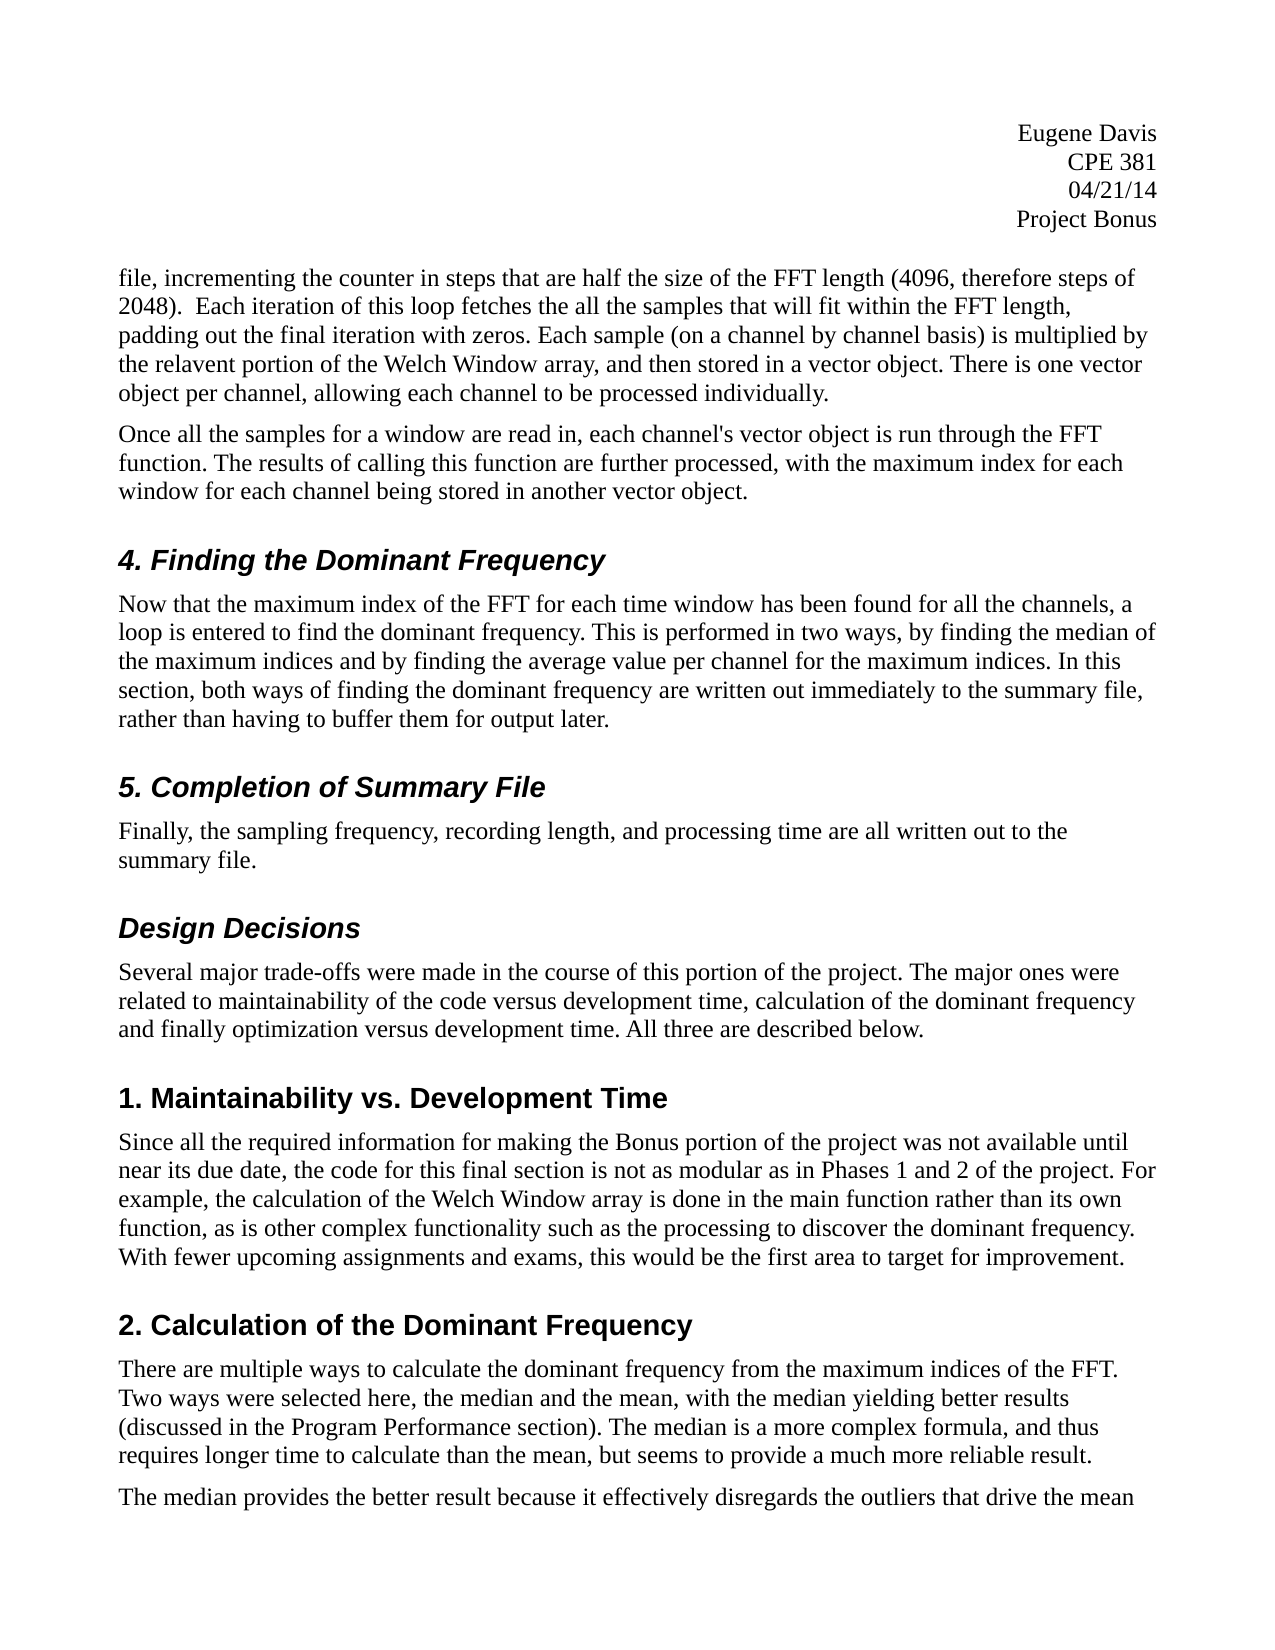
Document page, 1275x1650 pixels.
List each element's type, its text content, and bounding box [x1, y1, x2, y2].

subtitle 2. Calculation of the Dominant Frequency [118, 1308, 1157, 1342]
text There are multiple ways to calculate the dominant frequency from the maximum indices of the FFT. Two ways were selected here, the median and the mean, with the median yielding better results (discussed in the Program Performance section). The median is a more complex formula, and thus requires longer time to calculate than the mean, but seems to provide a much more reliable result. [118, 1354, 1157, 1469]
text Several major trade-offs were made in the course of this portion of the project. The major ones were related to maintainability of the code versus development time, calculation of the dominant frequency and finally optimization versus development time. All three are described below. [118, 957, 1157, 1043]
subtitle Design Decisions [118, 911, 1157, 944]
text Finally, the sampling frequency, recording length, and processing time are all written out to the summary file. [118, 816, 1157, 873]
subtitle 5. Completion of Summary File [118, 770, 1157, 803]
subtitle 4. Finding the Dominant Frequency [118, 543, 1157, 576]
subtitle 1. Maintainability vs. Development Time [118, 1081, 1157, 1114]
text The median provides the better result because it effectively disregards the outliers that drive the mean [118, 1482, 1157, 1510]
text Since all the required information for making the Bonus portion of the project was not available until near its due date, the code for this final section is not as modular as in Phases 1 and 2 of the project. For example, the calculation of the Welch Window array is done in the main function rather than its own function, as is other complex functionality such as the processing to discover the dominant frequency. With fewer upcoming assignments and exams, this would be the first area to target for improvement. [118, 1127, 1157, 1271]
text file, incrementing the counter in steps that are half the size of the FFT length (4096, therefore steps of 2048). Each iteration of this loop fetches the all the samples that will fit within the FFT length, padding out the final iteration with zeros. Each sample (on a channel by channel basis) is multiplied by the relavent portion of the Welch Window array, and then stored in a vector object. There is one vector object per channel, allowing each channel to be processed individually. [118, 263, 1157, 406]
text Once all the samples for a window are read in, each channel's vector object is run through the FFT function. The results of calling this function are further processed, with the maximum index for each window for each channel being stored in another vector object. [118, 419, 1157, 505]
text Now that the maximum index of the FFT for each time window has been found for all the channels, a loop is entered to find the dominant frequency. This is performed in two ways, by finding the median of the maximum indices and by finding the average value per channel for the maximum indices. In this section, both ways of finding the dominant frequency are written out immediately to the summary file, rather than having to buffer them for output later. [118, 589, 1157, 732]
